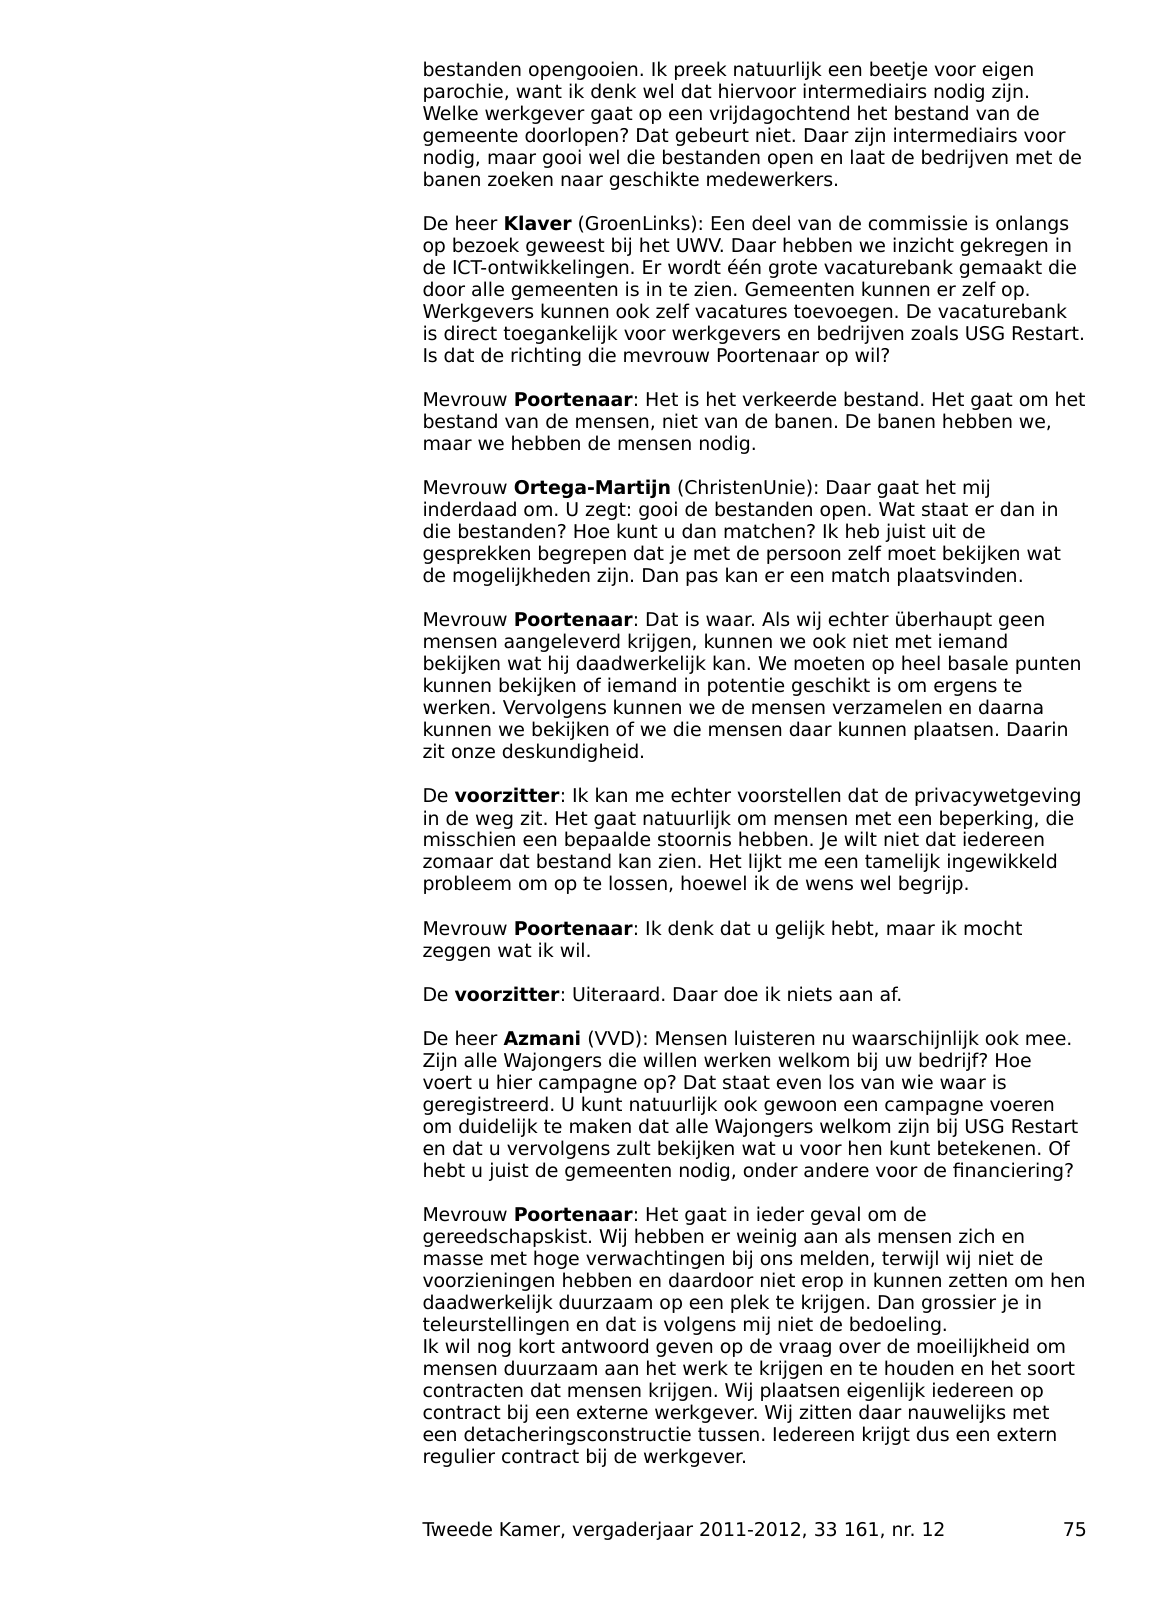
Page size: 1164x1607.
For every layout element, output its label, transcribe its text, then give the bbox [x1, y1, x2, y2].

text bestanden opengooien. Ik preek natuurlijk een beetje voor eigen parochie, want ik denk wel dat hiervoor intermediairs nodig zijn. Welke werkgever gaat op een vrijdagochtend het bestand van de gemeente doorlopen? Dat gebeurt niet. Daar zijn intermediairs voor nodig, maar gooi wel die bestanden open en laat de bedrijven met de banen zoeken naar geschikte medewerkers. [422, 59, 1087, 191]
text De voorzitter: Ik kan me echter voorstellen dat de privacywetgeving in de weg zit. Het gaat natuurlijk om mensen met een beperking, die misschien een bepaalde stoornis hebben. Je wilt niet dat iedereen zomaar dat bestand kan zien. Het lijkt me een tamelijk ingewikkeld probleem om op te lossen, hoewel ik de wens wel begrijp. [422, 785, 1087, 895]
text Mevrouw Poortenaar: Dat is waar. Als wij echter überhaupt geen mensen aangeleverd krijgen, kunnen we ook niet met iemand bekijken wat hij daadwerkelijk kan. We moeten op heel basale punten kunnen bekijken of iemand in potentie geschikt is om ergens te werken. Vervolgens kunnen we de mensen verzamelen en daarna kunnen we bekijken of we die mensen daar kunnen plaatsen. Daarin zit onze deskundigheid. [422, 609, 1087, 763]
text Mevrouw Ortega-Martijn (ChristenUnie): Daar gaat het mij inderdaad om. U zegt: gooi de bestanden open. Wat staat er dan in die bestanden? Hoe kunt u dan matchen? Ik heb juist uit de gesprekken begrepen dat je met de persoon zelf moet bekijken wat de mogelijkheden zijn. Dan pas kan er een match plaatsvinden. [422, 477, 1087, 587]
text Mevrouw Poortenaar: Het gaat in ieder geval om de gereedschapskist. Wij hebben er weinig aan als mensen zich en masse met hoge verwachtingen bij ons melden, terwijl wij niet de voorzieningen hebben en daardoor niet erop in kunnen zetten om hen daadwerkelijk duurzaam op een plek te krijgen. Dan grossier je in teleurstellingen en dat is volgens mij niet de bedoeling. [422, 1204, 1087, 1336]
text De heer Azmani (VVD): Mensen luisteren nu waarschijnlijk ook mee. Zijn alle Wajongers die willen werken welkom bij uw bedrijf? Hoe voert u hier campagne op? Dat staat even los van wie waar is geregistreerd. U kunt natuurlijk ook gewoon een campagne voeren om duidelijk te maken dat alle Wajongers welkom zijn bij USG Restart en dat u vervolgens zult bekijken wat u voor hen kunt betekenen. Of hebt u juist de gemeenten nodig, onder andere voor de financiering? [422, 1028, 1087, 1182]
text De voorzitter: Uiteraard. Daar doe ik niets aan af. [422, 984, 1087, 1006]
text De heer Klaver (GroenLinks): Een deel van de commissie is onlangs op bezoek geweest bij het UWV. Daar hebben we inzicht gekregen in de ICT-ontwikkelingen. Er wordt één grote vacaturebank gemaakt die door alle gemeenten is in te zien. Gemeenten kunnen er zelf op. Werkgevers kunnen ook zelf vacatures toevoegen. De vacaturebank is direct toegankelijk voor werkgevers en bedrijven zoals USG Restart. Is dat de richting die mevrouw Poortenaar op wil? [422, 213, 1087, 367]
text Mevrouw Poortenaar: Het is het verkeerde bestand. Het gaat om het bestand van de mensen, niet van de banen. De banen hebben we, maar we hebben de mensen nodig. [422, 389, 1087, 455]
text Ik wil nog kort antwoord geven op de vraag over de moeilijkheid om mensen duurzaam aan het werk te krijgen en te houden en het soort contracten dat mensen krijgen. Wij plaatsen eigenlijk iedereen op contract bij een externe werkgever. Wij zitten daar nauwelijks met een detacheringsconstructie tussen. Iedereen krijgt dus een extern regulier contract bij de werkgever. [422, 1336, 1087, 1468]
text Mevrouw Poortenaar: Ik denk dat u gelijk hebt, maar ik mocht zeggen wat ik wil. [422, 917, 1087, 961]
